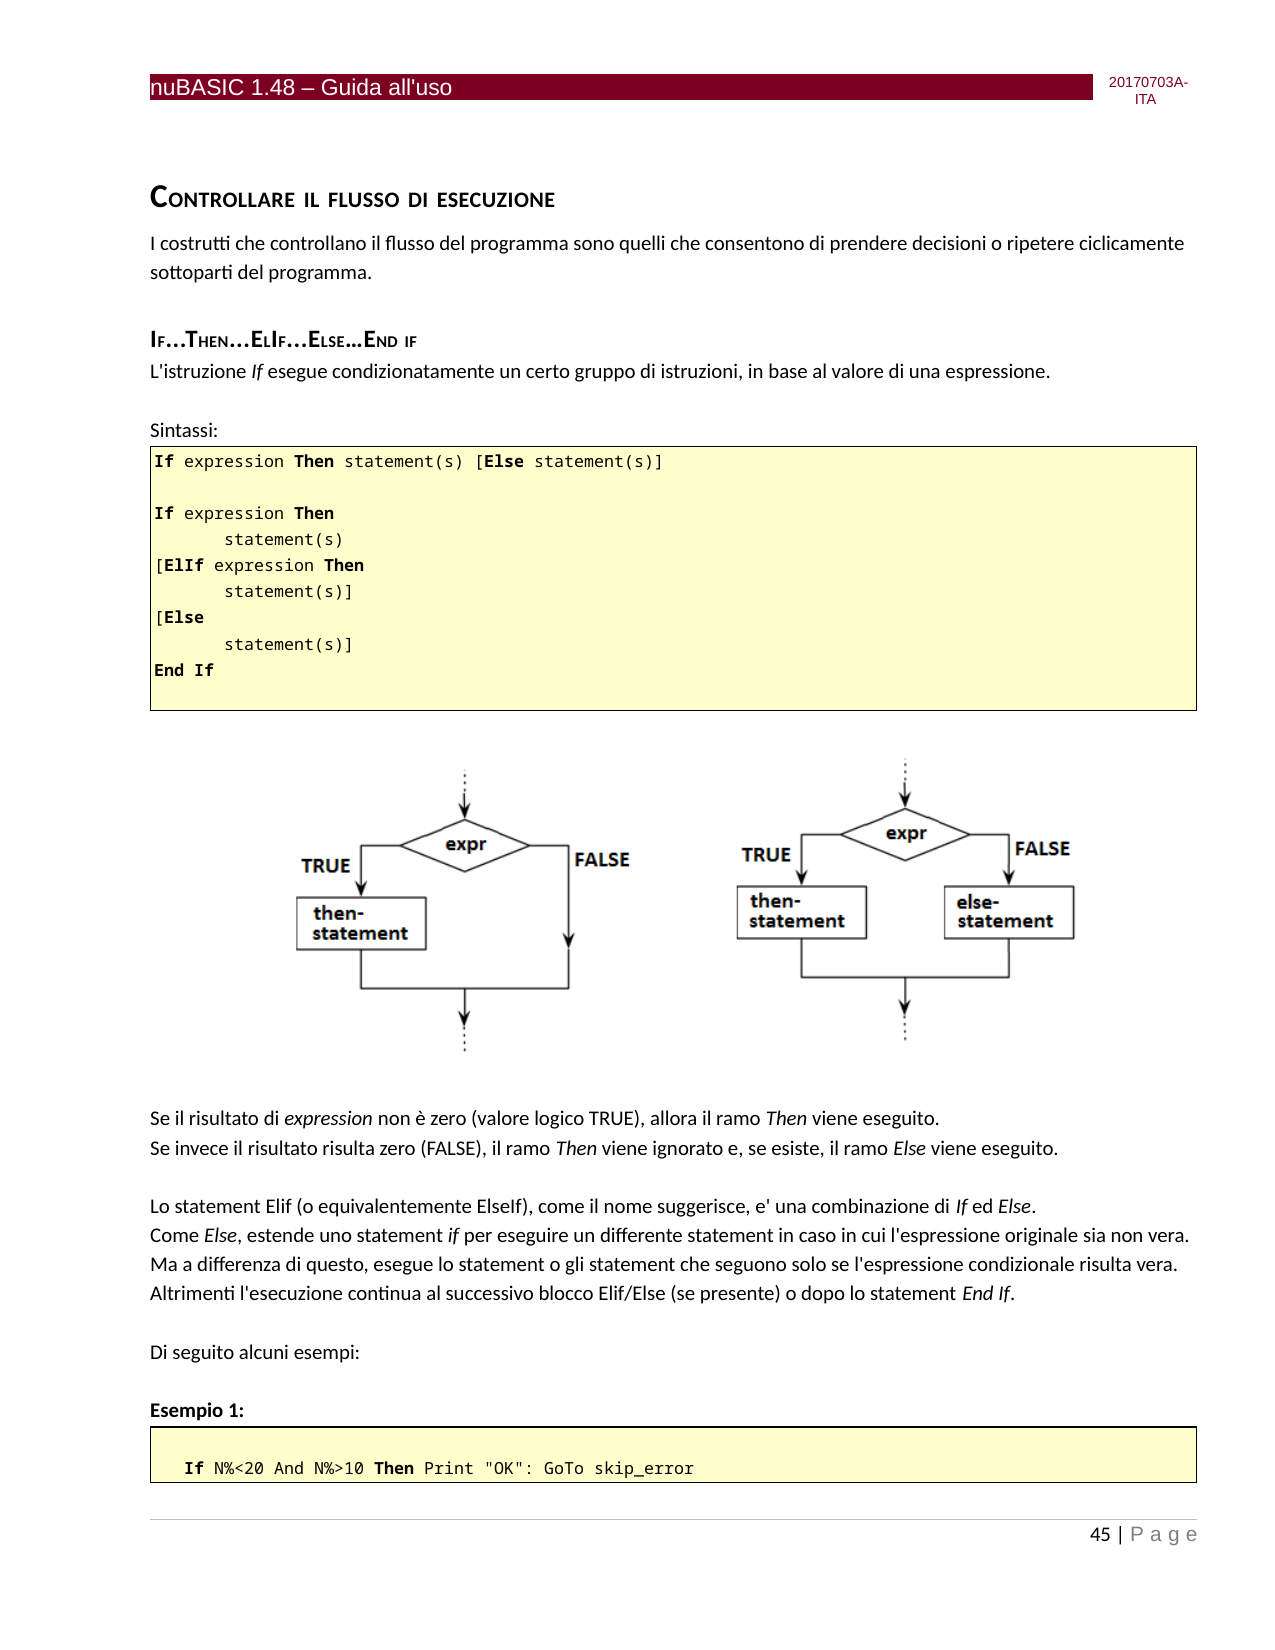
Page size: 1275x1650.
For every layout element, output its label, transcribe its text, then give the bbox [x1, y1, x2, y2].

text Lo statement Elif (o equivalentemente ElseIf), come il nome suggerisce, e' una combinazione di If ed Else. [150, 1193, 1197, 1218]
text L'istruzione If esegue condizionatamente un certo gruppo di istruzioni, in base al valore di una espressione. [150, 358, 1197, 384]
list If N%<20 And N%>10 Then Print "OK": GoTo skip_error [151, 1452, 1196, 1482]
text Esempio 1: [150, 1397, 1197, 1423]
text Se il risultato di expression non è zero (valore logico TRUE), allora il ramo Then viene eseguito. [150, 1106, 1197, 1131]
text I costrutti che controllano il flusso del programma sono quelli che consentono di prendere decisioni o ripetere ciclicamente sottoparti del programma. [150, 230, 1197, 285]
picture [722, 756, 1098, 1063]
text Sintassi: [150, 417, 1197, 442]
list If expression Then statement(s) [Else statement(s)] [151, 447, 1196, 472]
list If expression Then [151, 498, 1196, 524]
list [Else [151, 602, 1196, 628]
picture [274, 763, 644, 1063]
text Di seguito alcuni esempi: [150, 1339, 1197, 1364]
list statement(s)] [151, 576, 1196, 602]
subtitle If...Then...ElIf...Else…End if [150, 323, 1197, 354]
subtitle Controllare il flusso di esecuzione [150, 175, 1197, 216]
text Ma a differenza di questo, esegue lo statement o gli statement che seguono solo se l'espressione condizionale risulta vera. [150, 1251, 1197, 1277]
list [ElIf expression Then [151, 550, 1196, 576]
text Altrimenti l'esecuzione continua al successivo blocco Elif/Else (se presente) o dopo lo statement End If. [150, 1281, 1197, 1306]
list statement(s)] [151, 628, 1196, 654]
list End If [151, 654, 1196, 680]
text Se invece il risultato risulta zero (FALSE), il ramo Then viene ignorato e, se esiste, il ramo Else viene eseguito. [150, 1135, 1197, 1160]
list statement(s) [151, 524, 1196, 550]
text Come Else, estende uno statement if per eseguire un differente statement in caso in cui l'espressione originale sia non vera. [150, 1222, 1197, 1248]
